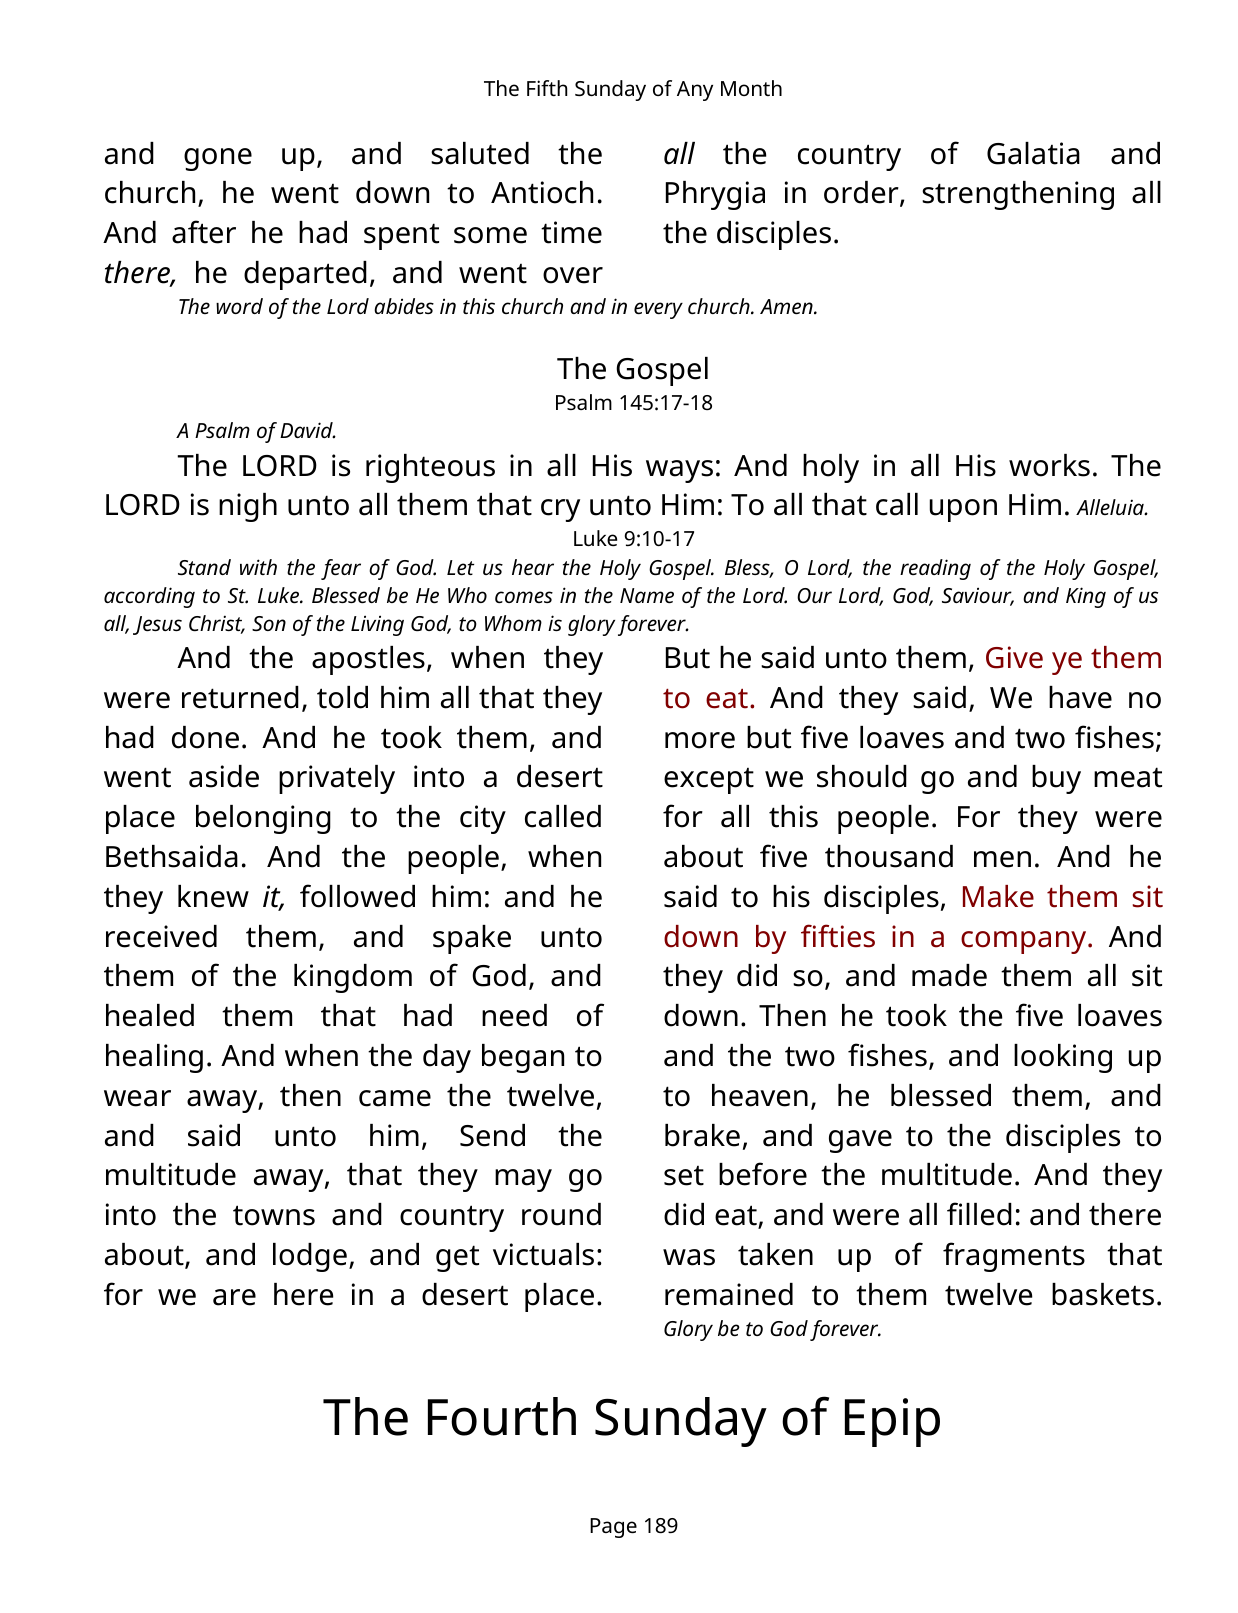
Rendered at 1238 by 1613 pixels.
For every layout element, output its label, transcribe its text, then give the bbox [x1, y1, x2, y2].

text The Gospel [103, 348, 1163, 388]
text all the country of Galatia and Phrygia in order, strengthening all the disciples. [663, 133, 1163, 252]
text Psalm 145:17-18 [103, 388, 1163, 417]
text Luke 9:10-17 [103, 524, 1163, 553]
text And the apostles, when they were returned, told him all that they had done. And he took them, and went aside privately into a desert place belonging to the city called Bethsaida. And the people, when they knew it, followed him: and he received them, and spake unto them of the kingdom of God, and healed them that had need of healing. And when the day began to wear away, then came the twelve, and said unto him, Send the multitude away, that they may go into the towns and country round about, and lodge, and get victuals: for we are here in a desert place. [103, 637, 604, 1314]
text The Fourth Sunday of Epip [103, 1382, 1163, 1450]
text The word of the Lord abides in this church and in every church. Amen. [103, 292, 1163, 320]
text The Fifth Sunday of Any Month [102, 74, 1165, 102]
text Stand with the fear of God. Let us hear the Holy Gospel. Bless, O Lord, the reading of the Holy Gospel, according to St. Luke. Blessed be He Who comes in the Name of the Lord. Our Lord, God, Saviour, and King of us all, Jesus Christ, Son of the Living God, to Whom is glory forever. [103, 553, 1163, 637]
text But he said unto them, Give ye them to eat. And they said, We have no more but five loaves and two fishes; except we should go and buy meat for all this people. For they were about five thousand men. And he said to his disciples, Make them sit down by fifties in a company. And they did so, and made them all sit down. Then he took the five loaves and the two fishes, and looking up to heaven, he blessed them, and brake, and gave to the disciples to set before the multitude. And they did eat, and were all filled: and there was taken up of fragments that remained to them twelve baskets. Glory be to God forever. [663, 637, 1163, 1342]
text and gone up, and saluted the church, he went down to Antioch. And after he had spent some time there, he departed, and went over [103, 133, 604, 292]
text A Psalm of David. [103, 417, 1163, 445]
text The LORD is righteous in all His ways: And holy in all His works. The LORD is nigh unto all them that cry unto Him: To all that call upon Him. Alleluia. [103, 445, 1163, 524]
